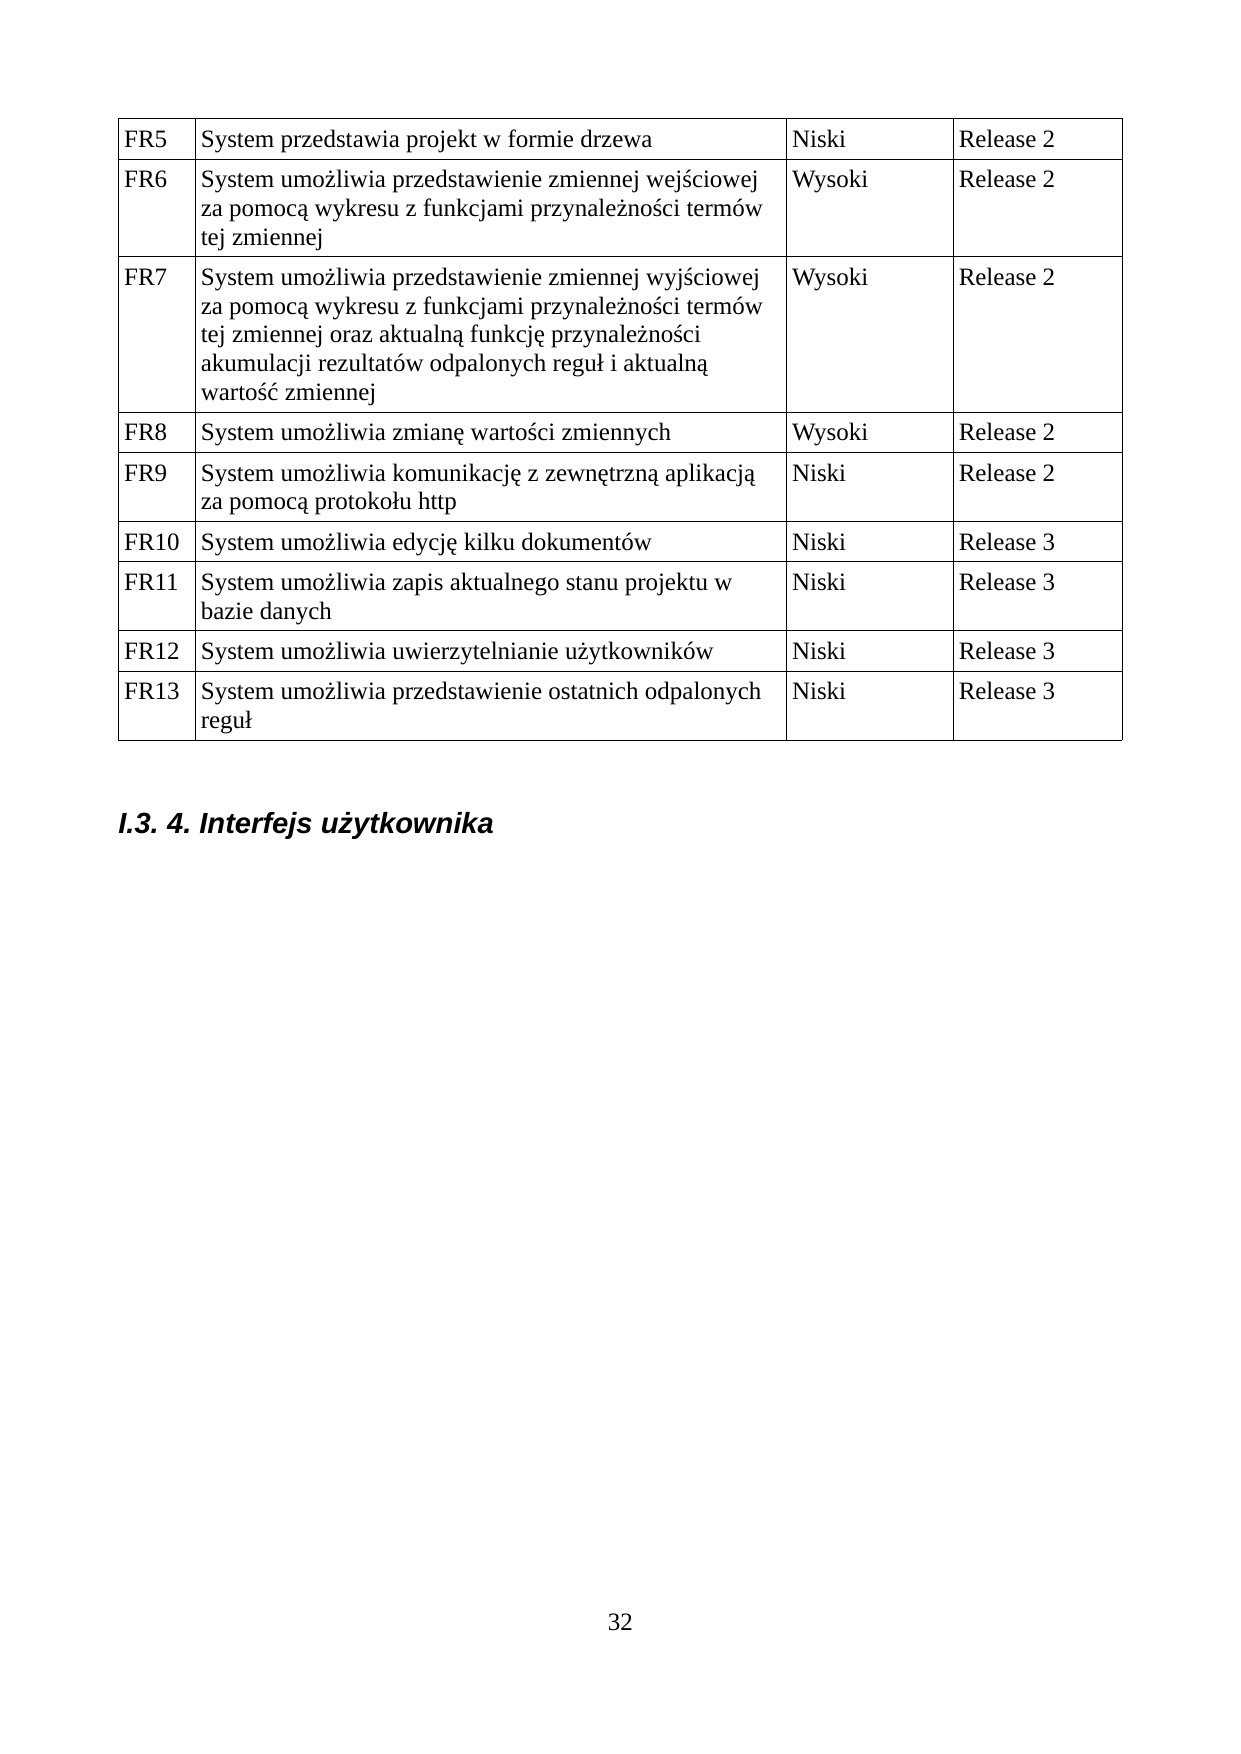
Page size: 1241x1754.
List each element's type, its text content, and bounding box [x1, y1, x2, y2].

table_cell System umożliwia zmianę wartości zmiennych [196, 413, 786, 452]
table_cell Niski [787, 562, 953, 630]
table_cell System umożliwia edycję kilku dokumentów [196, 522, 786, 561]
table_cell FR7 [119, 257, 195, 412]
table_cell System umożliwia uwierzytelnianie użytkowników [196, 631, 786, 671]
table_cell System umożliwia przedstawienie zmiennej wejściowej za pomocą wykresu z funkcjami przynależności termów tej zmiennej [196, 160, 786, 256]
table_cell Wysoki [787, 257, 953, 412]
table_cell FR8 [119, 413, 195, 452]
table_cell FR10 [119, 522, 195, 561]
table_cell Release 2 [954, 413, 1122, 452]
table_cell System umożliwia przedstawienie zmiennej wyjściowej za pomocą wykresu z funkcjami przynależności termów tej zmiennej oraz aktualną funkcję przynależności akumulacji rezultatów odpalonych reguł i aktualną wartość zmiennej [196, 257, 786, 412]
table_cell FR5 [119, 119, 195, 158]
table_cell Release 2 [954, 160, 1122, 256]
table_cell System przedstawia projekt w formie drzewa [196, 119, 786, 158]
table_cell Release 3 [954, 631, 1122, 671]
table_cell Niski [787, 522, 953, 561]
table_cell Release 3 [954, 672, 1122, 740]
table_cell Release 2 [954, 257, 1122, 412]
table_cell Release 2 [954, 453, 1122, 521]
table_cell Release 3 [954, 522, 1122, 561]
table_cell Release 3 [954, 562, 1122, 630]
table_cell FR6 [119, 160, 195, 256]
table_cell FR11 [119, 562, 195, 630]
table_cell Niski [787, 119, 953, 158]
table_cell System umożliwia komunikację z zewnętrzną aplikacją za pomocą protokołu http [196, 453, 786, 521]
table_cell Niski [787, 672, 953, 740]
subtitle 4. Interfejs użytkownika [118, 806, 1122, 839]
table_cell FR12 [119, 631, 195, 671]
table_cell FR13 [119, 672, 195, 740]
table_cell Niski [787, 631, 953, 671]
table_cell FR9 [119, 453, 195, 521]
table_cell Release 2 [954, 119, 1122, 158]
table_cell Wysoki [787, 413, 953, 452]
table_cell Niski [787, 453, 953, 521]
table_cell System umożliwia zapis aktualnego stanu projektu w bazie danych [196, 562, 786, 630]
table_cell System umożliwia przedstawienie ostatnich odpalonych reguł [196, 672, 786, 740]
table_cell Wysoki [787, 160, 953, 256]
